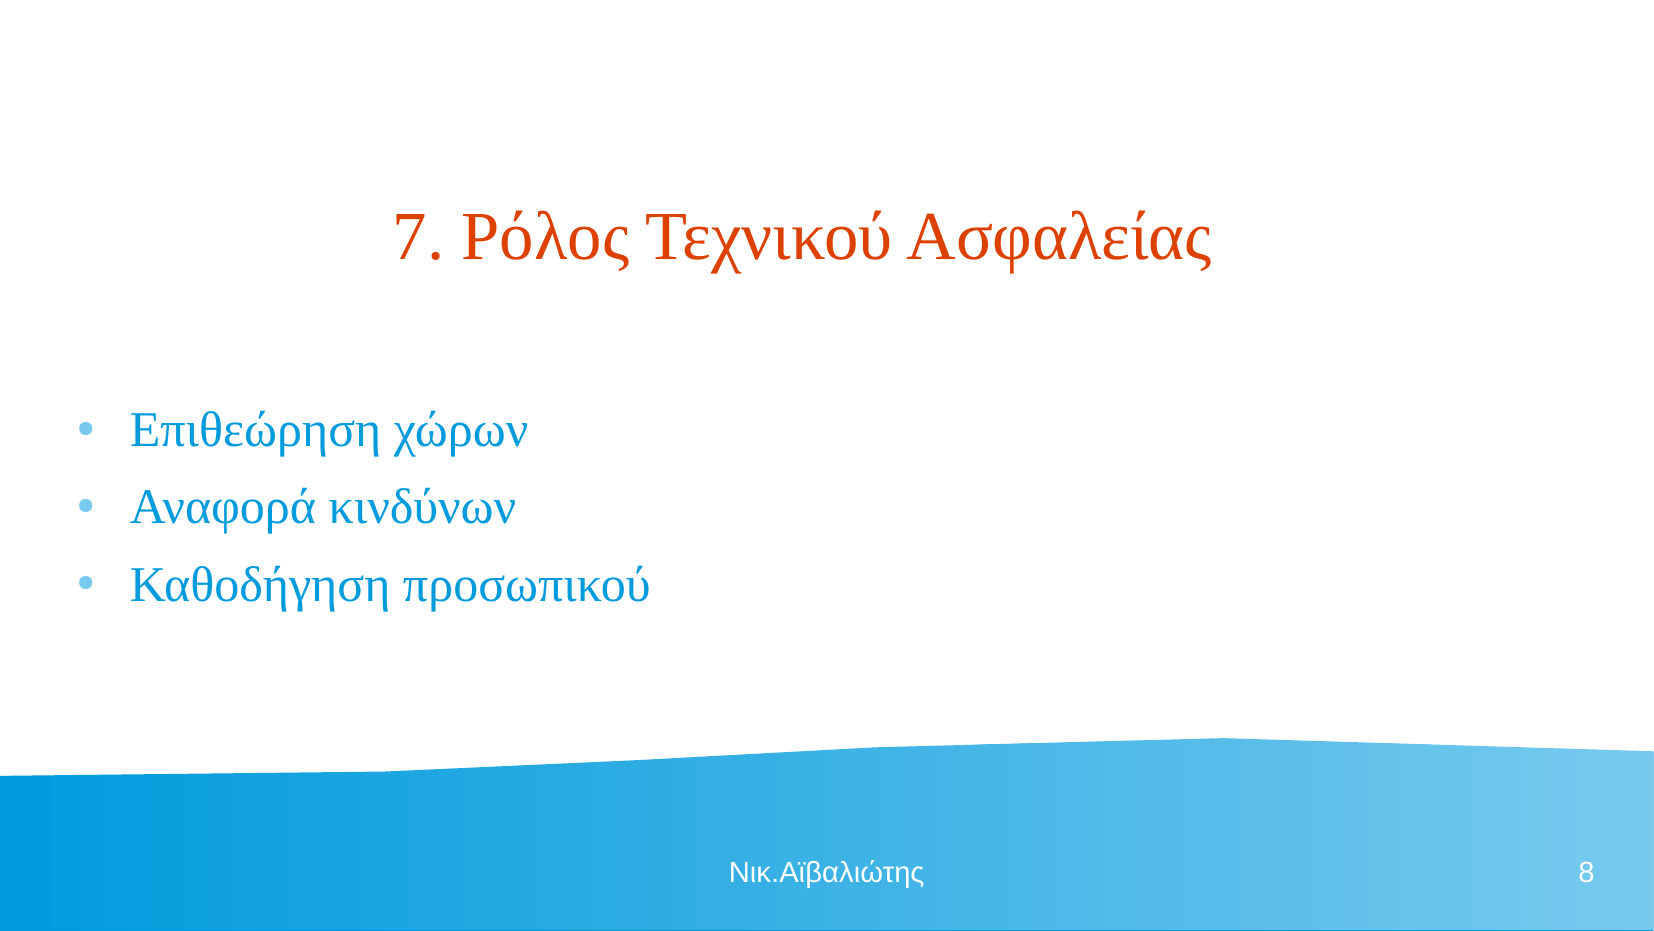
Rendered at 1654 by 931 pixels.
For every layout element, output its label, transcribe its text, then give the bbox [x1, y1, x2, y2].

list Επιθεώρηση χώρων Αναφορά κινδύνων Καθοδήγηση προσωπικού [59, 324, 1595, 739]
title 7. Ρόλος Τεχνικού Ασφαλείας [29, 147, 1506, 325]
